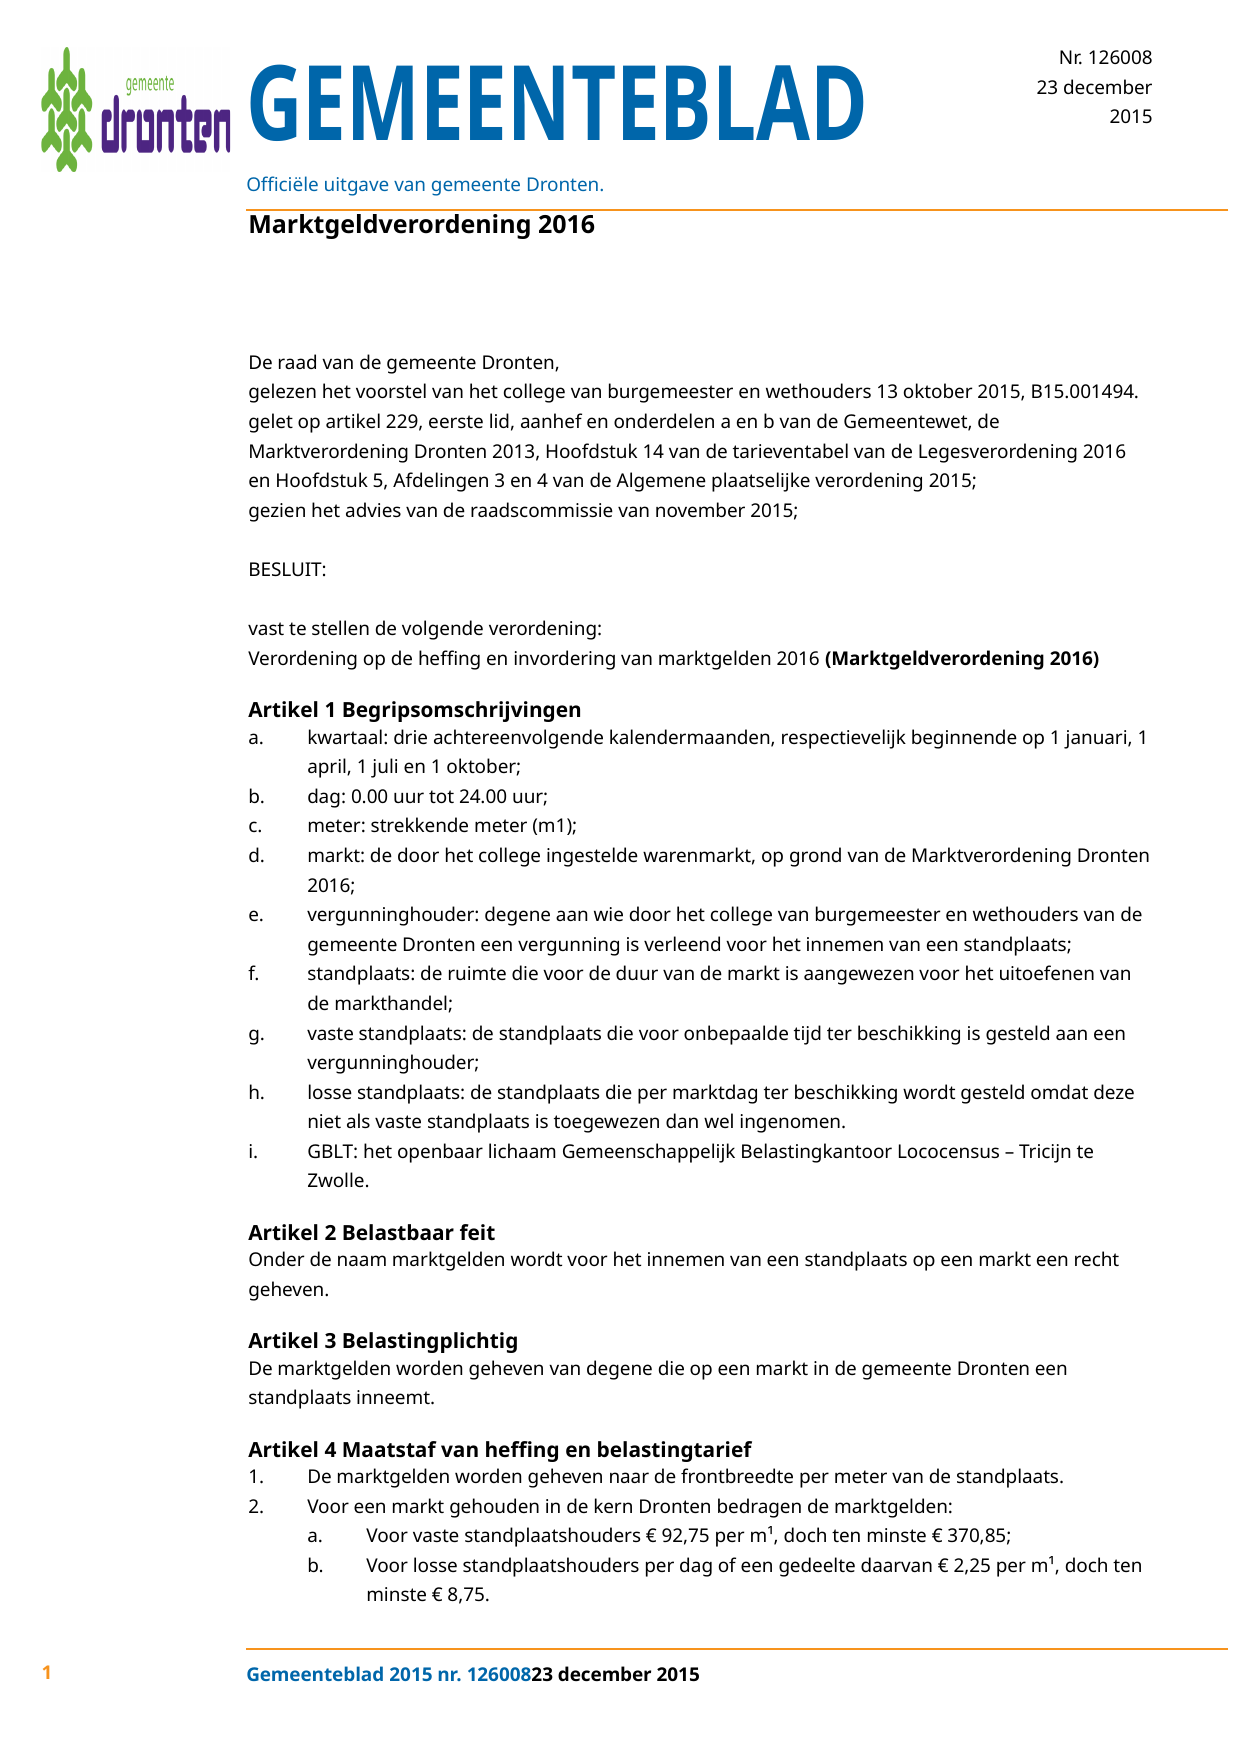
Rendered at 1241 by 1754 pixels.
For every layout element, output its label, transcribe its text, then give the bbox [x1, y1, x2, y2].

list kwartaal: drie achtereenvolgende kalendermaanden, respectievelijk beginnende op 1 januari, 1 april, 1 juli en 1 oktober; [248, 724, 1152, 779]
text Artikel 2 Belastbaar feit [248, 1218, 1152, 1246]
list standplaats: de ruimte die voor de duur van de markt is aangewezen voor het uitoefenen van de markthandel; [248, 961, 1152, 1016]
list vaste standplaats: de standplaats die voor onbepaalde tijd ter beschikking is gesteld aan een vergunninghouder; [248, 1020, 1152, 1075]
list meter: strekkende meter (m1); [248, 813, 1152, 838]
list losse standplaats: de standplaats die per marktdag ter beschikking wordt gesteld omdat deze niet als vaste standplaats is toegewezen dan wel ingenomen. [248, 1079, 1152, 1134]
list De marktgelden worden geheven naar de frontbreedte per meter van de standplaats. [248, 1463, 1152, 1489]
list GBLT: het openbaar lichaam Gemeenschappelijk Belastingkantoor Lococensus – Tricijn te Zwolle. [248, 1138, 1152, 1193]
list dag: 0.00 uur tot 24.00 uur; [248, 783, 1152, 809]
text Onder de naam marktgelden wordt voor het innemen van een standplaats op een markt een recht geheven. [248, 1246, 1152, 1302]
text Artikel 4 Maatstaf van heffing en belastingtarief [248, 1435, 1152, 1463]
text Artikel 1 Begripsomschrijvingen [248, 695, 1152, 724]
text De marktgelden worden geheven van degene die op een markt in de gemeente Dronten een standplaats inneemt. [248, 1355, 1152, 1410]
text Verordening op de heffing en invordering van marktgelden 2016 (Marktgeldverordening 2016) [248, 645, 1152, 671]
list Voor losse standplaatshouders per dag of een gedeelte daarvan € 2,25 per m¹, doch ten minste € 8,75. [307, 1552, 1152, 1607]
picture [41, 47, 231, 172]
list Voor vaste standplaatshouders € 92,75 per m¹, doch ten minste € 370,85; [307, 1522, 1152, 1548]
list markt: de door het college ingestelde warenmarkt, op grond van de Marktverordening Dronten 2016; [248, 842, 1152, 897]
text Artikel 3 Belastingplichtig [248, 1326, 1152, 1355]
text BESLUIT: [248, 556, 1152, 582]
text De raad van de gemeente Dronten, [248, 349, 1152, 375]
list vergunninghouder: degene aan wie door het college van burgemeester en wethouders van de gemeente Dronten een vergunning is verleend voor het innemen van een standplaats; [248, 901, 1152, 957]
list Voor een markt gehouden in de kern Dronten bedragen de marktgelden: [248, 1493, 1152, 1519]
text gelezen het voorstel van het college van burgemeester en wethouders 13 oktober 2015, B15.001494. [248, 379, 1152, 404]
text vast te stellen de volgende verordening: [248, 615, 1152, 641]
text Marktgeldverordening 2016 [248, 211, 1152, 241]
text gelet op artikel 229, eerste lid, aanhef en onderdelen a en b van de Gemeentewet, de Marktverordening Dronten 2013, Hoofdstuk 14 van de tarieventabel van de Legesverordening 2016 en Hoofdstuk 5, Afdelingen 3 en 4 van de Algemene plaatselijke verordening 2015; [248, 408, 1152, 493]
text gezien het advies van de raadscommissie van november 2015; [248, 497, 1152, 523]
